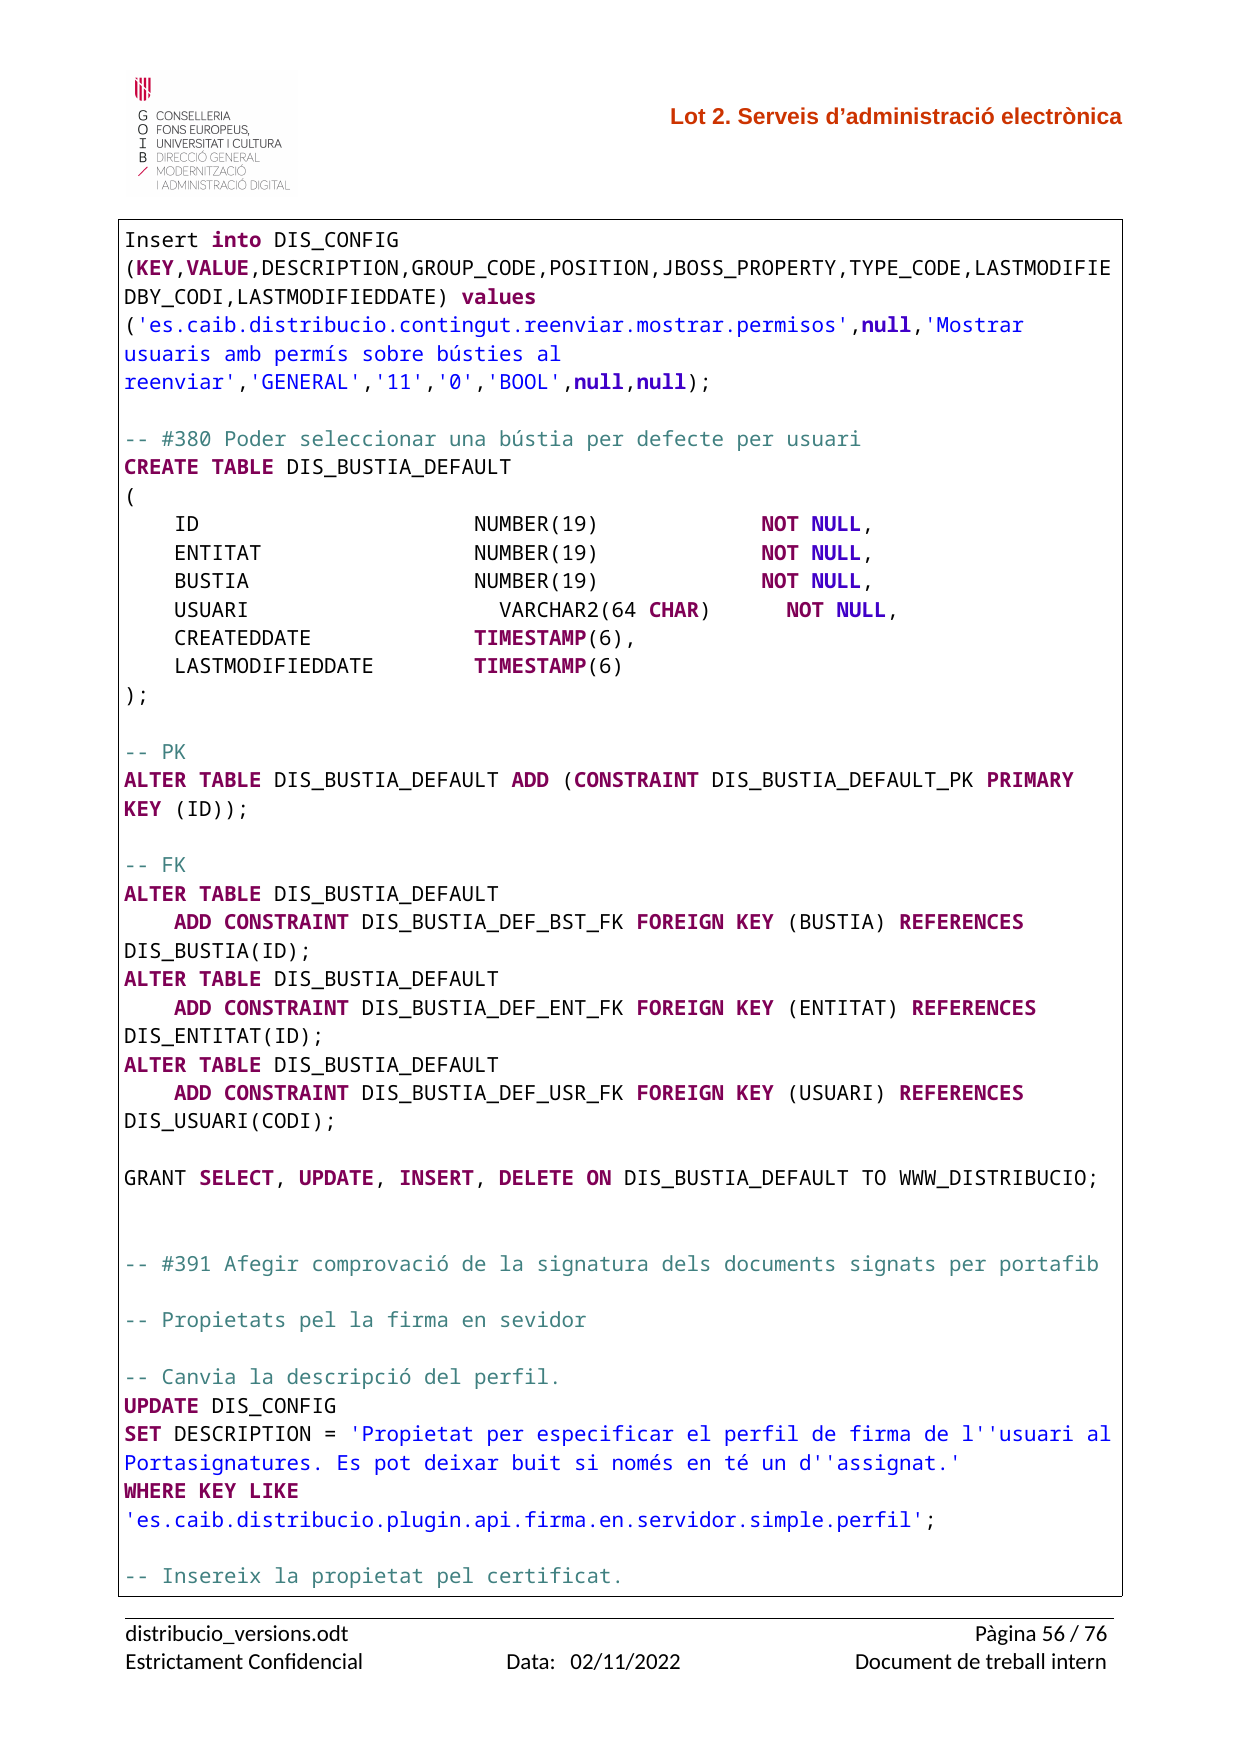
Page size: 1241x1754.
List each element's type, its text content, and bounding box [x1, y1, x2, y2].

picture [126, 70, 299, 197]
table_header Insert into DIS_CONFIG (KEY,VALUE,DESCRIPTION,GROUP_CODE,POSITION,JBOSS_PROPERTY,TYPE_CODE,LASTMODIFIEDBY_CODI,LASTMODIFIEDDATE) values ('es.caib.distribucio.contingut.reenviar.mostrar.permisos',null,'Mostrar usuaris amb permís sobre bústies al reenviar','GENERAL','11','0','BOOL',null,null); -- #380 Poder seleccionar una bústia per defecte per usuari CREATE TABLE DIS_BUSTIA_DEFAULT ( ID NUMBER(19) NOT NULL, ENTITAT NUMBER(19) NOT NULL, BUSTIA NUMBER(19) NOT NULL, USUARI VARCHAR2(64 CHAR) NOT NULL, CREATEDDATE TIMESTAMP(6), LASTMODIFIEDDATE TIMESTAMP(6) ); -- PK ALTER TABLE DIS_BUSTIA_DEFAULT ADD (CONSTRAINT DIS_BUSTIA_DEFAULT_PK PRIMARY KEY (ID)); -- FK ALTER TABLE DIS_BUSTIA_DEFAULT ADD CONSTRAINT DIS_BUSTIA_DEF_BST_FK FOREIGN KEY (BUSTIA) REFERENCES DIS_BUSTIA(ID); ALTER TABLE DIS_BUSTIA_DEFAULT ADD CONSTRAINT DIS_BUSTIA_DEF_ENT_FK FOREIGN KEY (ENTITAT) REFERENCES DIS_ENTITAT(ID); ALTER TABLE DIS_BUSTIA_DEFAULT ADD CONSTRAINT DIS_BUSTIA_DEF_USR_FK FOREIGN KEY (USUARI) REFERENCES DIS_USUARI(CODI); GRANT SELECT, UPDATE, INSERT, DELETE ON DIS_BUSTIA_DEFAULT TO WWW_DISTRIBUCIO; -- #391 Afegir comprovació de la signatura dels documents signats per portafib -- Propietats pel la firma en sevidor -- Canvia la descripció del perfil. UPDATE DIS_CONFIG SET DESCRIPTION = 'Propietat per especificar el perfil de firma de l''usuari al Portasignatures. Es pot deixar buit si només en té un d''assignat.' WHERE KEY LIKE 'es.caib.distribucio.plugin.api.firma.en.servidor.simple.perfil'; -- Insereix la propietat pel certificat. [119, 220, 1122, 1596]
